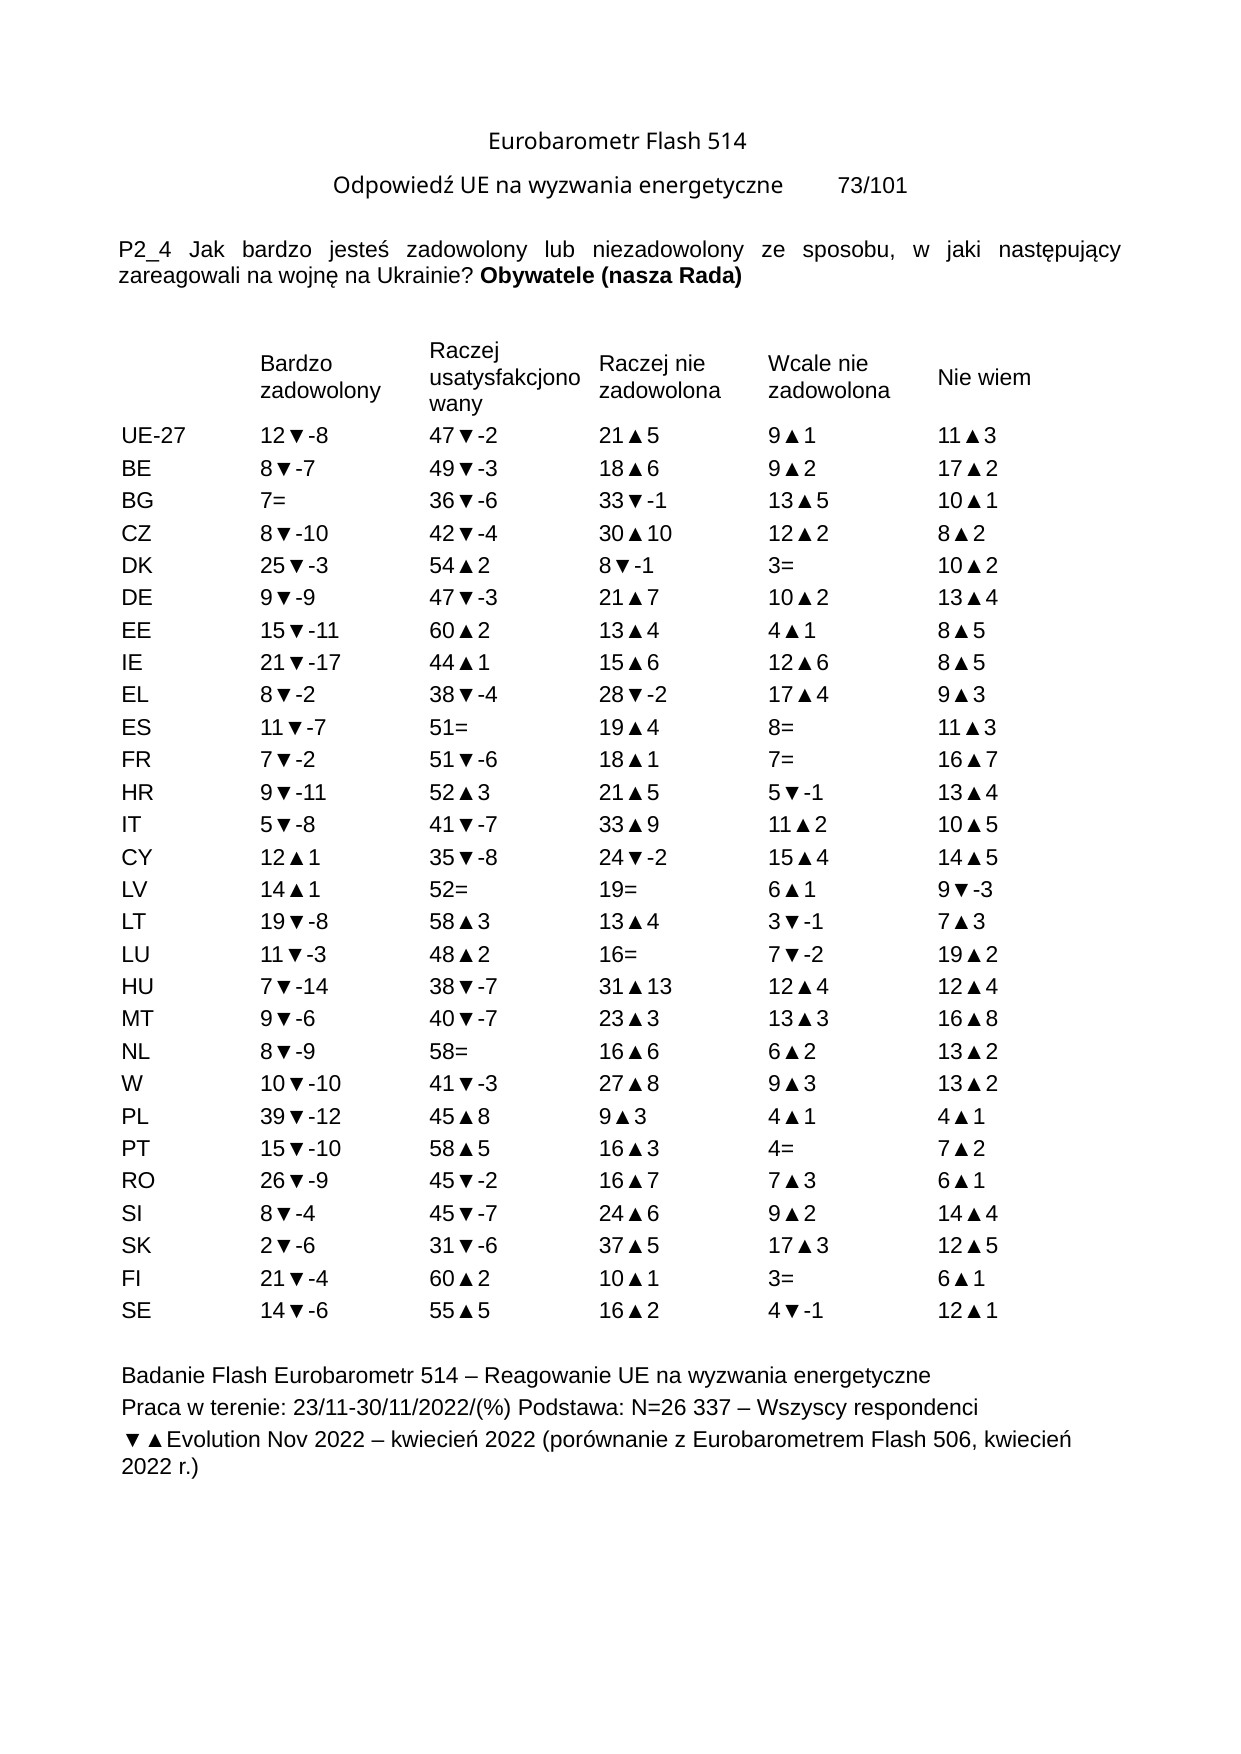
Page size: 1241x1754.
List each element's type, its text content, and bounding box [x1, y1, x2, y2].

table_cell 4▼-1 [765, 1294, 934, 1326]
table_cell 26▼-9 [257, 1164, 426, 1197]
table_cell UE-27 [118, 419, 257, 452]
table_cell SK [118, 1229, 257, 1262]
table_cell 4▲1 [765, 614, 934, 646]
table_cell 8▼-1 [596, 549, 765, 581]
table_cell 7▲3 [765, 1164, 934, 1197]
table_cell MT [118, 1003, 257, 1035]
table_cell 36▼-6 [426, 484, 596, 516]
table_cell 8= [765, 711, 934, 743]
table_cell 9▼-11 [257, 776, 426, 808]
table_cell EL [118, 679, 257, 711]
table_cell 19▲4 [596, 711, 765, 743]
table_cell 12▲5 [934, 1229, 1104, 1262]
table_cell ▼▲Evolution Nov 2022 – kwiecień 2022 (porównanie z Eurobarometrem Flash 506, kwiecień 2022 r.) [118, 1424, 1104, 1482]
table_cell 19▲2 [934, 938, 1104, 970]
table_header [118, 334, 257, 419]
table_cell 10▼-10 [257, 1067, 426, 1099]
table_cell BE [118, 452, 257, 484]
table_cell 4▲1 [765, 1100, 934, 1132]
table_cell [118, 1326, 257, 1359]
table_header Nie wiem [934, 334, 1104, 419]
table_cell 12▲1 [257, 840, 426, 873]
table_cell 58= [426, 1035, 596, 1067]
table_header Raczej nie zadowolona [596, 334, 765, 419]
table_cell 49▼-3 [426, 452, 596, 484]
table_cell 14▲5 [934, 840, 1104, 873]
table_cell [426, 1326, 596, 1359]
table_cell 21▲7 [596, 581, 765, 614]
table_cell 12▲1 [934, 1294, 1104, 1326]
table_cell 21▲5 [596, 776, 765, 808]
table_cell 21▼-4 [257, 1262, 426, 1294]
table_cell 11▼-7 [257, 711, 426, 743]
table_cell BG [118, 484, 257, 516]
table_cell SE [118, 1294, 257, 1326]
table_cell 45▼-2 [426, 1164, 596, 1197]
table_cell 3= [765, 1262, 934, 1294]
table_cell 44▲1 [426, 646, 596, 678]
table_cell 41▼-7 [426, 808, 596, 840]
table_cell 17▲2 [934, 452, 1104, 484]
table_cell [765, 1326, 934, 1359]
table_cell 52▲3 [426, 776, 596, 808]
table_cell 9▲1 [765, 419, 934, 452]
table_cell 15▼-11 [257, 614, 426, 646]
table_cell 47▼-2 [426, 419, 596, 452]
table_cell 9▼-9 [257, 581, 426, 614]
table_cell 38▼-4 [426, 679, 596, 711]
table_cell 9▲3 [596, 1100, 765, 1132]
table_cell 10▲2 [765, 581, 934, 614]
table_cell LU [118, 938, 257, 970]
table_cell LT [118, 905, 257, 938]
table_cell 13▲2 [934, 1067, 1104, 1099]
table_cell 16▲6 [596, 1035, 765, 1067]
table_cell 12▼-8 [257, 419, 426, 452]
table_cell FI [118, 1262, 257, 1294]
table_header Bardzo zadowolony [257, 334, 426, 419]
table_cell FR [118, 743, 257, 776]
table_cell 27▲8 [596, 1067, 765, 1099]
table_cell 48▲2 [426, 938, 596, 970]
table_cell 13▲2 [934, 1035, 1104, 1067]
table_cell 14▼-6 [257, 1294, 426, 1326]
table_cell 10▲1 [934, 484, 1104, 516]
table_cell [596, 1326, 765, 1359]
table_cell ES [118, 711, 257, 743]
table_cell 45▼-7 [426, 1197, 596, 1229]
table_cell 5▼-8 [257, 808, 426, 840]
table_cell 16▲8 [934, 1003, 1104, 1035]
table_cell 45▲8 [426, 1100, 596, 1132]
table_cell 8▼-2 [257, 679, 426, 711]
table_cell 47▼-3 [426, 581, 596, 614]
table_cell EE [118, 614, 257, 646]
table_cell 11▲3 [934, 711, 1104, 743]
table_cell 7▼-2 [257, 743, 426, 776]
table_cell 14▲1 [257, 873, 426, 905]
table_cell 10▲2 [934, 549, 1104, 581]
table_cell IE [118, 646, 257, 678]
table_cell 24▼-2 [596, 840, 765, 873]
table_cell 39▼-12 [257, 1100, 426, 1132]
table_cell 52= [426, 873, 596, 905]
table_cell 19= [596, 873, 765, 905]
table_cell SI [118, 1197, 257, 1229]
table_cell W [118, 1067, 257, 1099]
table_header Wcale nie zadowolona [765, 334, 934, 419]
table_cell 14▲4 [934, 1197, 1104, 1229]
table_cell Badanie Flash Eurobarometr 514 – Reagowanie UE na wyzwania energetyczne [118, 1359, 1104, 1391]
table_cell 13▲4 [596, 614, 765, 646]
table_cell 33▲9 [596, 808, 765, 840]
table_cell 12▲2 [765, 516, 934, 549]
table_cell 16= [596, 938, 765, 970]
table_cell 11▲2 [765, 808, 934, 840]
table_cell [934, 1326, 1104, 1359]
table_cell 9▼-3 [934, 873, 1104, 905]
table_cell 12▲4 [934, 970, 1104, 1002]
table_cell 7▲2 [934, 1132, 1104, 1164]
table_cell 8▼-7 [257, 452, 426, 484]
table_cell 9▲2 [765, 1197, 934, 1229]
table_cell 12▲4 [765, 970, 934, 1002]
table_cell 13▲4 [596, 905, 765, 938]
table_cell 15▼-10 [257, 1132, 426, 1164]
table_cell [257, 1326, 426, 1359]
table_cell 8▼-4 [257, 1197, 426, 1229]
table_cell LV [118, 873, 257, 905]
table_cell 38▼-7 [426, 970, 596, 1002]
text P2_4 Jak bardzo jesteś zadowolony lub niezadowolony ze sposobu, w jaki następujący zareagowali na wojnę na Ukrainie? Obywatele (nasza Rada) [118, 236, 1122, 289]
table_cell 58▲5 [426, 1132, 596, 1164]
table_cell 6▲1 [765, 873, 934, 905]
table_cell 17▲3 [765, 1229, 934, 1262]
table_cell 5▼-1 [765, 776, 934, 808]
table_cell 13▲4 [934, 581, 1104, 614]
table_cell 13▲4 [934, 776, 1104, 808]
table_cell 7▲3 [934, 905, 1104, 938]
table_cell 24▲6 [596, 1197, 765, 1229]
table_cell 21▲5 [596, 419, 765, 452]
table_cell 51▼-6 [426, 743, 596, 776]
table_cell 7▼-14 [257, 970, 426, 1002]
table_header Raczej usatysfakcjonowany [426, 334, 596, 419]
table_cell NL [118, 1035, 257, 1067]
table_cell 16▲3 [596, 1132, 765, 1164]
table_cell 41▼-3 [426, 1067, 596, 1099]
table_cell Praca w terenie: 23/11-30/11/2022/(%) Podstawa: N=26 337 – Wszyscy respondenci [118, 1391, 1104, 1423]
table_cell 51= [426, 711, 596, 743]
table_cell 8▼-9 [257, 1035, 426, 1067]
table_cell 7= [765, 743, 934, 776]
table_cell 7▼-2 [765, 938, 934, 970]
table_cell 13▲5 [765, 484, 934, 516]
table_cell 6▲2 [765, 1035, 934, 1067]
table_cell 8▼-10 [257, 516, 426, 549]
table_cell 19▼-8 [257, 905, 426, 938]
table_cell 9▲2 [765, 452, 934, 484]
table_cell 15▲4 [765, 840, 934, 873]
table_cell 37▲5 [596, 1229, 765, 1262]
table_cell 6▲1 [934, 1164, 1104, 1197]
table_cell 30▲10 [596, 516, 765, 549]
table_cell 8▲5 [934, 614, 1104, 646]
table_cell 40▼-7 [426, 1003, 596, 1035]
table_cell 10▲5 [934, 808, 1104, 840]
table_cell PL [118, 1100, 257, 1132]
table_cell CY [118, 840, 257, 873]
table_cell 60▲2 [426, 614, 596, 646]
table_cell 11▲3 [934, 419, 1104, 452]
table_cell 21▼-17 [257, 646, 426, 678]
table_cell 9▼-6 [257, 1003, 426, 1035]
table_cell 55▲5 [426, 1294, 596, 1326]
table_cell 8▲5 [934, 646, 1104, 678]
table_cell 11▼-3 [257, 938, 426, 970]
table_cell 54▲2 [426, 549, 596, 581]
table_cell DE [118, 581, 257, 614]
table_cell 18▲6 [596, 452, 765, 484]
table_cell IT [118, 808, 257, 840]
table_cell 15▲6 [596, 646, 765, 678]
table_cell 3▼-1 [765, 905, 934, 938]
table_cell 4▲1 [934, 1100, 1104, 1132]
table_cell 60▲2 [426, 1262, 596, 1294]
table_cell 17▲4 [765, 679, 934, 711]
table_cell HR [118, 776, 257, 808]
table_cell 10▲1 [596, 1262, 765, 1294]
table_cell 13▲3 [765, 1003, 934, 1035]
table_cell 2▼-6 [257, 1229, 426, 1262]
table_cell 12▲6 [765, 646, 934, 678]
table_cell 25▼-3 [257, 549, 426, 581]
table_cell 4= [765, 1132, 934, 1164]
table_cell 8▲2 [934, 516, 1104, 549]
table_cell 31▲13 [596, 970, 765, 1002]
table_cell 42▼-4 [426, 516, 596, 549]
table_cell CZ [118, 516, 257, 549]
table_cell 9▲3 [765, 1067, 934, 1099]
table_cell 3= [765, 549, 934, 581]
table_cell 16▲7 [596, 1164, 765, 1197]
table_cell 28▼-2 [596, 679, 765, 711]
table_cell 23▲3 [596, 1003, 765, 1035]
table_cell DK [118, 549, 257, 581]
table_cell 33▼-1 [596, 484, 765, 516]
table_cell RO [118, 1164, 257, 1197]
table_cell PT [118, 1132, 257, 1164]
table_cell 16▲7 [934, 743, 1104, 776]
table_cell 31▼-6 [426, 1229, 596, 1262]
table_cell HU [118, 970, 257, 1002]
table_cell 7= [257, 484, 426, 516]
table_cell 58▲3 [426, 905, 596, 938]
table_cell 9▲3 [934, 679, 1104, 711]
table_cell 6▲1 [934, 1262, 1104, 1294]
table_cell 18▲1 [596, 743, 765, 776]
table_cell 16▲2 [596, 1294, 765, 1326]
table_cell 35▼-8 [426, 840, 596, 873]
